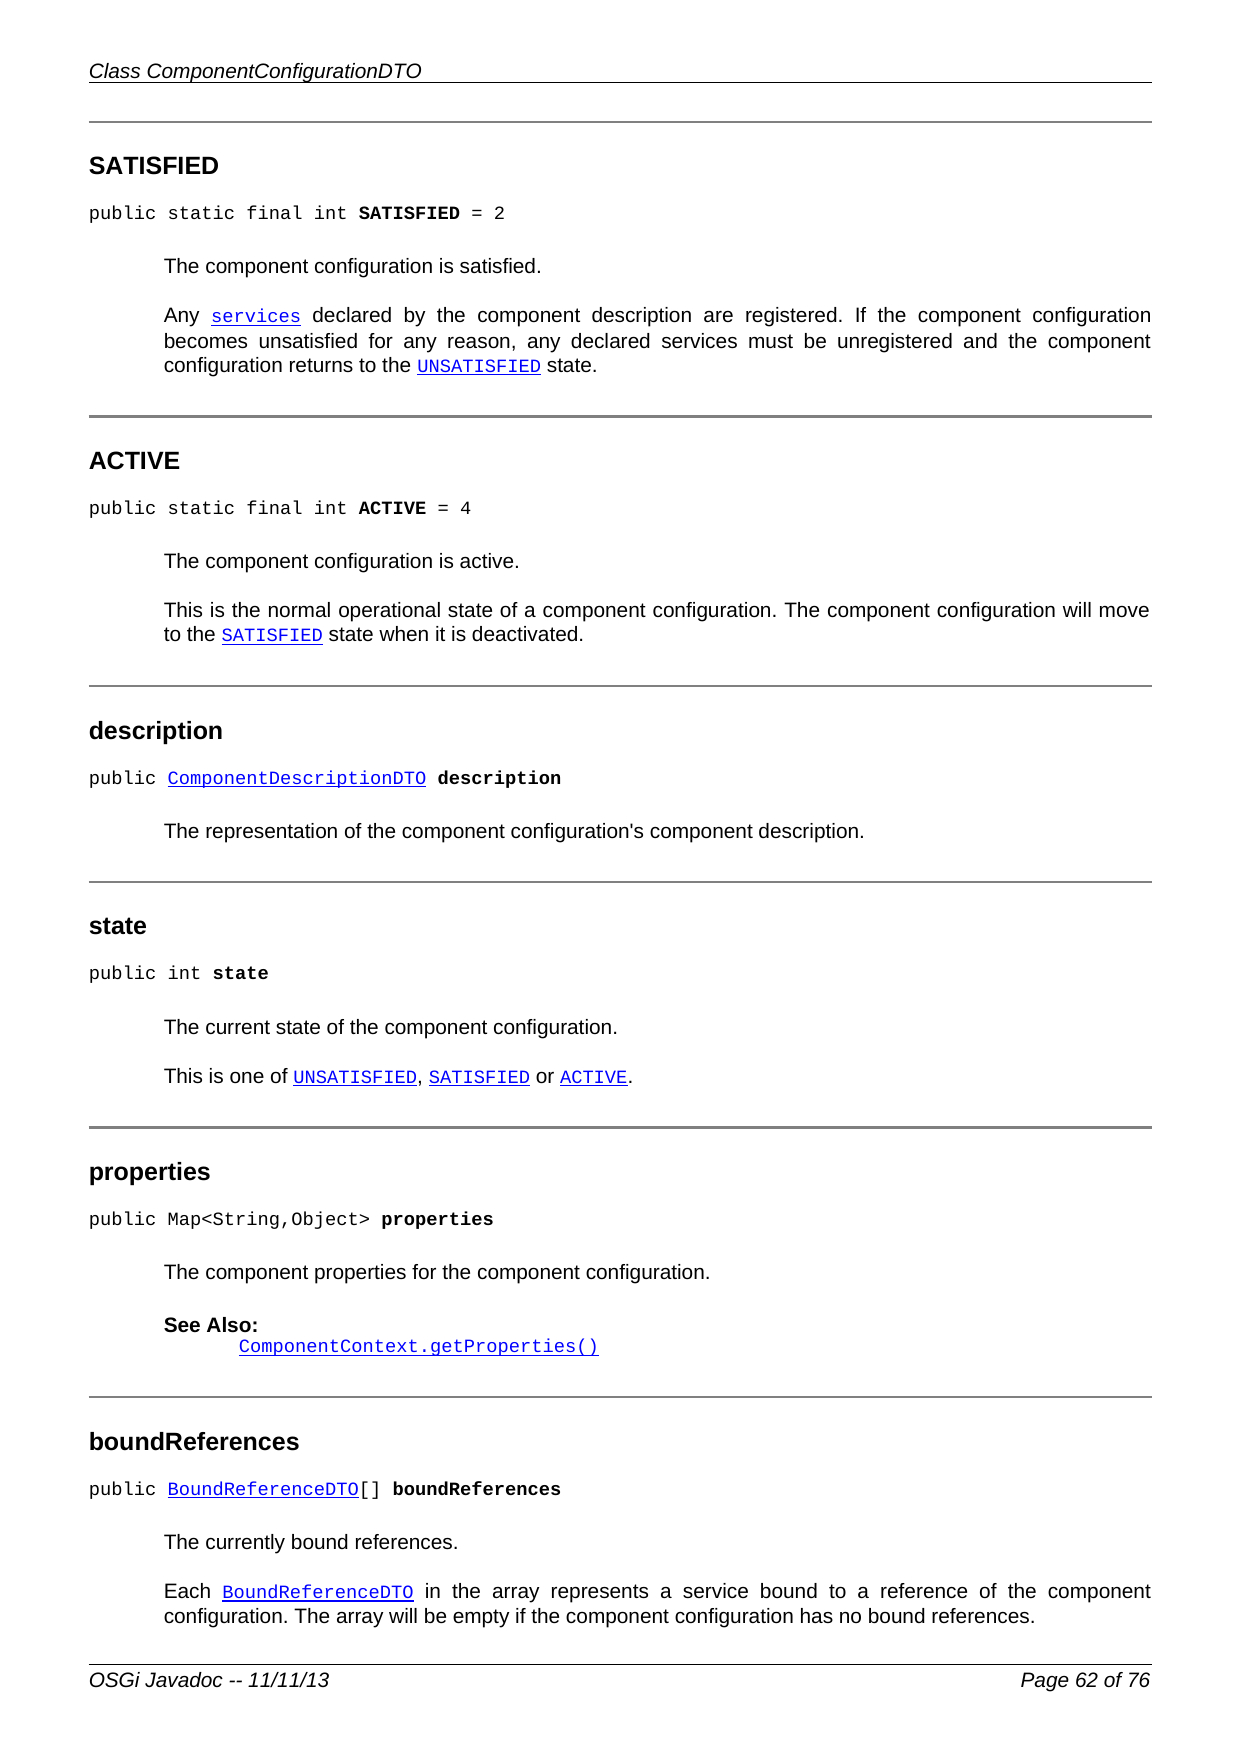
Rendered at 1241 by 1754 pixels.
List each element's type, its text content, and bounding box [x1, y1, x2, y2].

text public static final int SATISFIED = 2 [88, 204, 1152, 225]
text See Also: [163, 1313, 1152, 1337]
text public BoundReferenceDTO[] boundReferences [88, 1480, 1152, 1501]
subtitle ACTIVE [88, 446, 1152, 475]
text public Map<String,Object> properties [88, 1210, 1152, 1231]
subtitle SATISFIED [88, 151, 1152, 180]
subtitle description [88, 716, 1152, 744]
subtitle state [88, 911, 1152, 940]
subtitle boundReferences [88, 1427, 1152, 1456]
text public int state [88, 964, 1152, 985]
text This is the normal operational state of a component configuration. The component configuration will move to the SATISFIED state when it is deactivated. [163, 598, 1152, 647]
text The component properties for the component configuration. [163, 1260, 1152, 1284]
text This is one of UNSATISFIED, SATISFIED or ACTIVE. [163, 1063, 1152, 1089]
text The component configuration is active. [163, 549, 1152, 573]
text The currently bound references. [163, 1530, 1152, 1554]
text The component configuration is satisfied. [163, 254, 1152, 278]
text Any services declared by the component description are registered. If the component configuration becomes unsatisfied for any reason, any declared services must be unregistered and the component configuration returns to the UNSATISFIED state. [163, 303, 1152, 378]
text The current state of the component configuration. [163, 1014, 1152, 1038]
text The representation of the component configuration's component description. [163, 819, 1152, 843]
subtitle properties [88, 1157, 1152, 1186]
text Each BoundReferenceDTO in the array represents a service bound to a reference of the component configuration. The array will be empty if the component configuration has no bound references. [163, 1579, 1152, 1628]
text public static final int ACTIVE = 4 [88, 499, 1152, 520]
text ComponentContext.getProperties() [238, 1337, 1152, 1358]
text public ComponentDescriptionDTO description [88, 768, 1152, 790]
